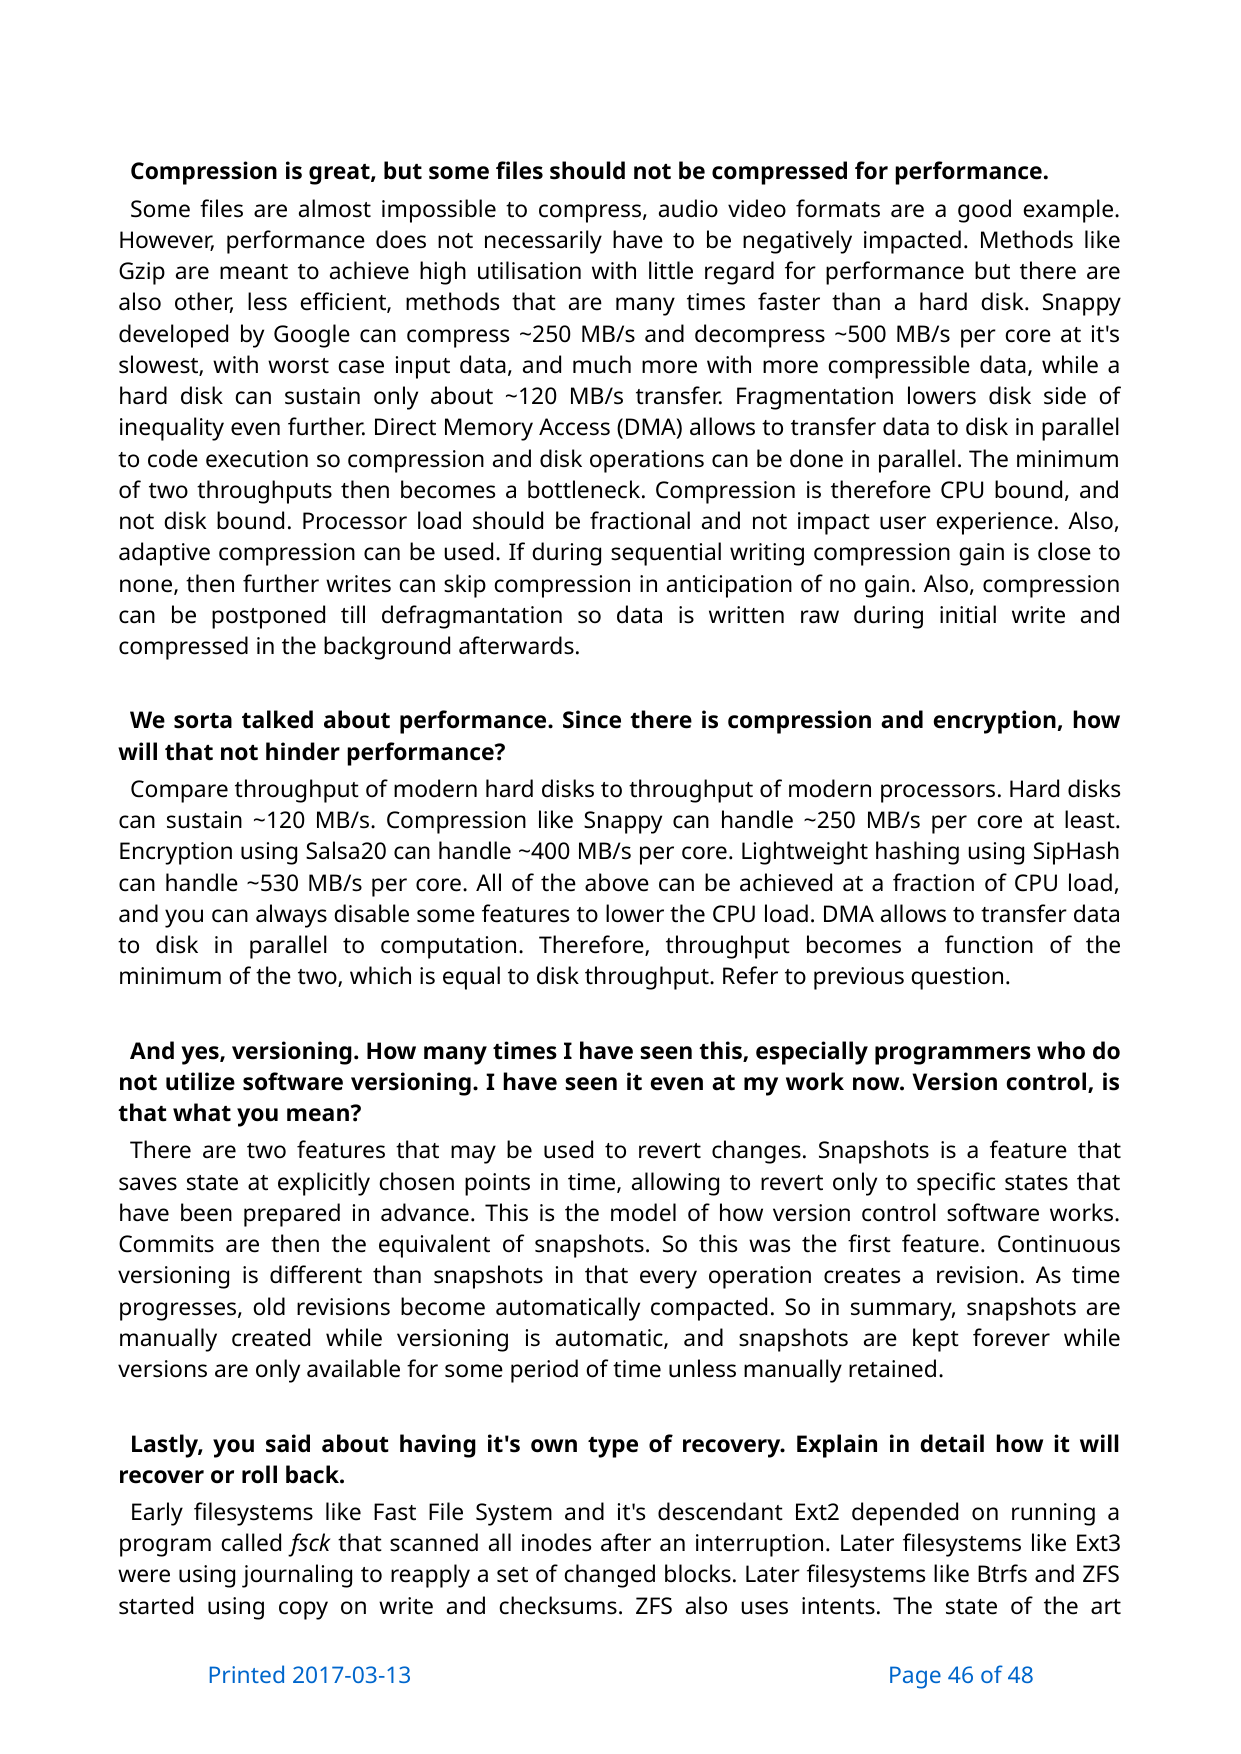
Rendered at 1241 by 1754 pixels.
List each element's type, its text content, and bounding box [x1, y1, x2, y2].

text We sorta talked about performance. Since there is compression and encryption, how will that not hinder performance? [118, 704, 1122, 767]
text Lastly, you said about having it's own type of recovery. Explain in detail how it will recover or roll back. [118, 1427, 1122, 1490]
text Compression is great, but some files should not be compressed for performance. [118, 155, 1122, 187]
text Early filesystems like Fast File System and it's descendant Ext2 depended on running a program called fsck that scanned all inodes after an interruption. Later filesystems like Ext3 were using journaling to reapply a set of changed blocks. Later filesystems like Btrfs and ZFS started using copy on write and checksums. ZFS also uses intents. The state of the art [118, 1496, 1122, 1621]
text And yes, versioning. How many times I have seen this, especially programmers who do not utilize software versioning. I have seen it even at my work now. Version control, is that what you mean? [118, 1035, 1122, 1128]
text Some files are almost impossible to compress, audio video formats are a good example. However, performance does not necessarily have to be negatively impacted. Methods like Gzip are meant to achieve high utilisation with little regard for performance but there are also other, less efficient, methods that are many times faster than a hard disk. Snappy developed by Google can compress ~250 MB/s and decompress ~500 MB/s per core at it's slowest, with worst case input data, and much more with more compressible data, while a hard disk can sustain only about ~120 MB/s transfer. Fragmentation lowers disk side of inequality even further. Direct Memory Access (DMA) allows to transfer data to disk in parallel to code execution so compression and disk operations can be done in parallel. The minimum of two throughputs then becomes a bottleneck. Compression is therefore CPU bound, and not disk bound. Processor load should be fractional and not impact user experience. Also, adaptive compression can be used. If during sequential writing compression gain is close to none, then further writes can skip compression in anticipation of no gain. Also, compression can be postponed till defragmantation so data is written raw during initial write and compressed in the background afterwards. [118, 192, 1122, 661]
text Compare throughput of modern hard disks to throughput of modern processors. Hard disks can sustain ~120 MB/s. Compression like Snappy can handle ~250 MB/s per core at least. Encryption using Salsa20 can handle ~400 MB/s per core. Lightweight hashing using SipHash can handle ~530 MB/s per core. All of the above can be achieved at a fraction of CPU load, and you can always disable some features to lower the CPU load. DMA allows to transfer data to disk in parallel to computation. Therefore, throughput becomes a function of the minimum of the two, which is equal to disk throughput. Refer to previous question. [118, 773, 1122, 992]
text There are two features that may be used to revert changes. Snapshots is a feature that saves state at explicitly chosen points in time, allowing to revert only to specific states that have been prepared in advance. This is the model of how version control software works. Commits are then the equivalent of snapshots. So this was the first feature. Continuous versioning is different than snapshots in that every operation creates a revision. As time progresses, old revisions become automatically compacted. So in summary, snapshots are manually created while versioning is automatic, and snapshots are kept forever while versions are only available for some period of time unless manually retained. [118, 1134, 1122, 1384]
